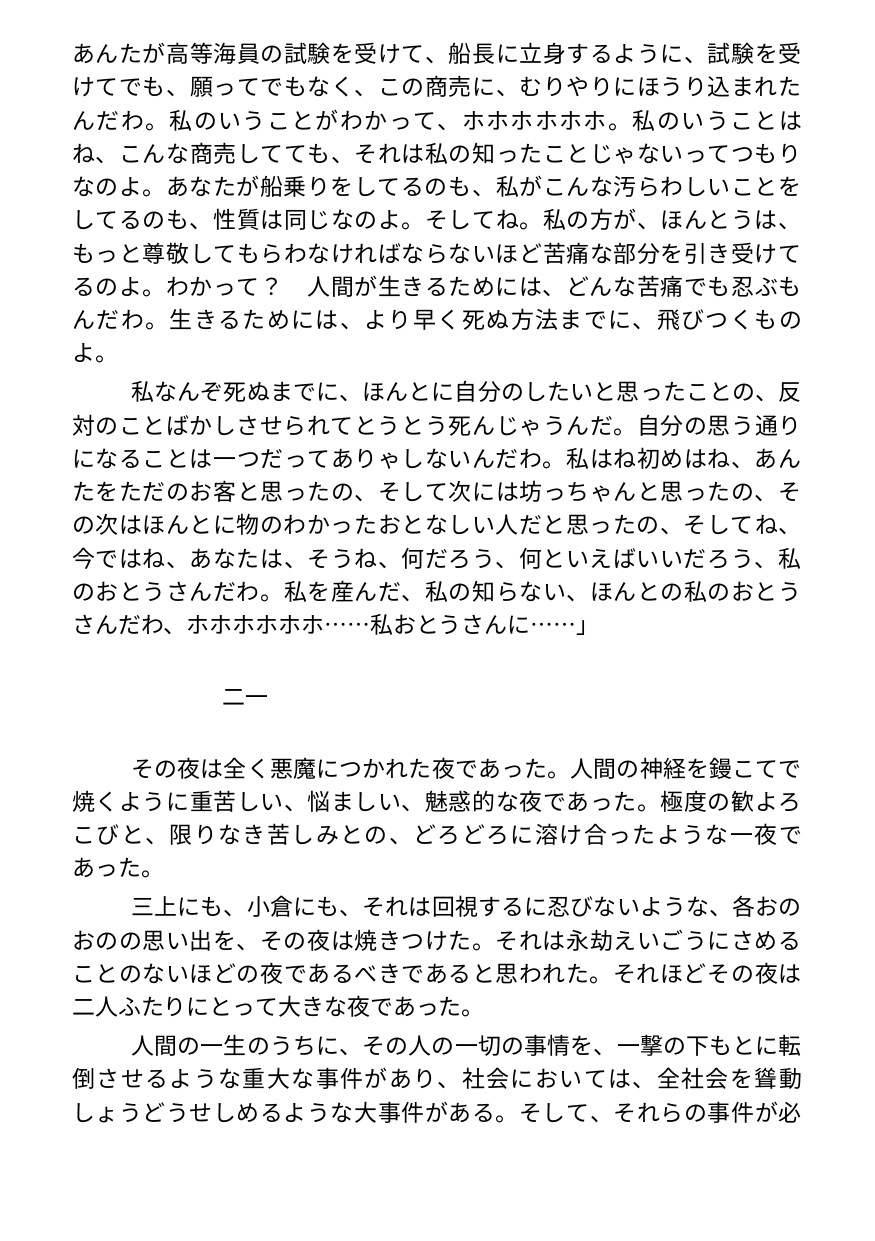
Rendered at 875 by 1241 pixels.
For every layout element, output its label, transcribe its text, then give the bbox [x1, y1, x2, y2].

text 私なんぞ死ぬまでに、ほんとに自分のしたいと思ったことの、反対のことばかしさせられてとうとう死んじゃうんだ。自分の思う通りになることは一つだってありゃしないんだわ。私はね初めはね、あんたをただのお客と思ったの、そして次には坊っちゃんと思ったの、その次はほんとに物のわかったおとなしい人だと思ったの、そしてね、今ではね、あなたは、そうね、何だろう、何といえばいいだろう、私のおとうさんだわ。私を産んだ、私の知らない、ほんとの私のおとうさんだわ、ホホホホホホ……私おとうさんに……」 [72, 374, 802, 640]
text あんたが高等海員の試験を受けて、船長に立身するように、試験を受けてでも、願ってでもなく、この商売に、むりやりにほうり込まれたんだわ。私のいうことがわかって、ホホホホホホ。私のいうことはね、こんな商売してても、それは私の知ったことじゃないってつもりなのよ。あなたが船乗りをしてるのも、私がこんな汚らわしいことをしてるのも、性質は同じなのよ。そしてね。私の方が、ほんとうは、もっと尊敬してもらわなければならないほど苦痛な部分を引き受けてるのよ。わかって？ 人間が生きるためには、どんな苦痛でも忍ぶもんだわ。生きるためには、より早く死ぬ方法までに、飛びつくものよ。 [72, 36, 802, 368]
text その夜は全く悪魔につかれた夜であった。人間の神経を鏝こてで焼くように重苦しい、悩ましい、魅惑的な夜であった。極度の歓よろこびと、限りなき苦しみとの、どろどろに溶け合ったような一夜であった。 [72, 750, 802, 883]
text 三上にも、小倉にも、それは回視するに忍びないような、各おのおのの思い出を、その夜は焼きつけた。それは永劫えいごうにさめることのないほどの夜であるべきであると思われた。それほどその夜は二人ふたりにとって大きな夜であった。 [72, 889, 802, 1022]
text 人間の一生のうちに、その人の一切の事情を、一撃の下もとに転倒させるような重大な事件があり、社会においては、全社会を聳動しょうどうせしめるような大事件がある。そして、それらの事件が必 [72, 1028, 802, 1128]
text 二一 [72, 679, 802, 712]
